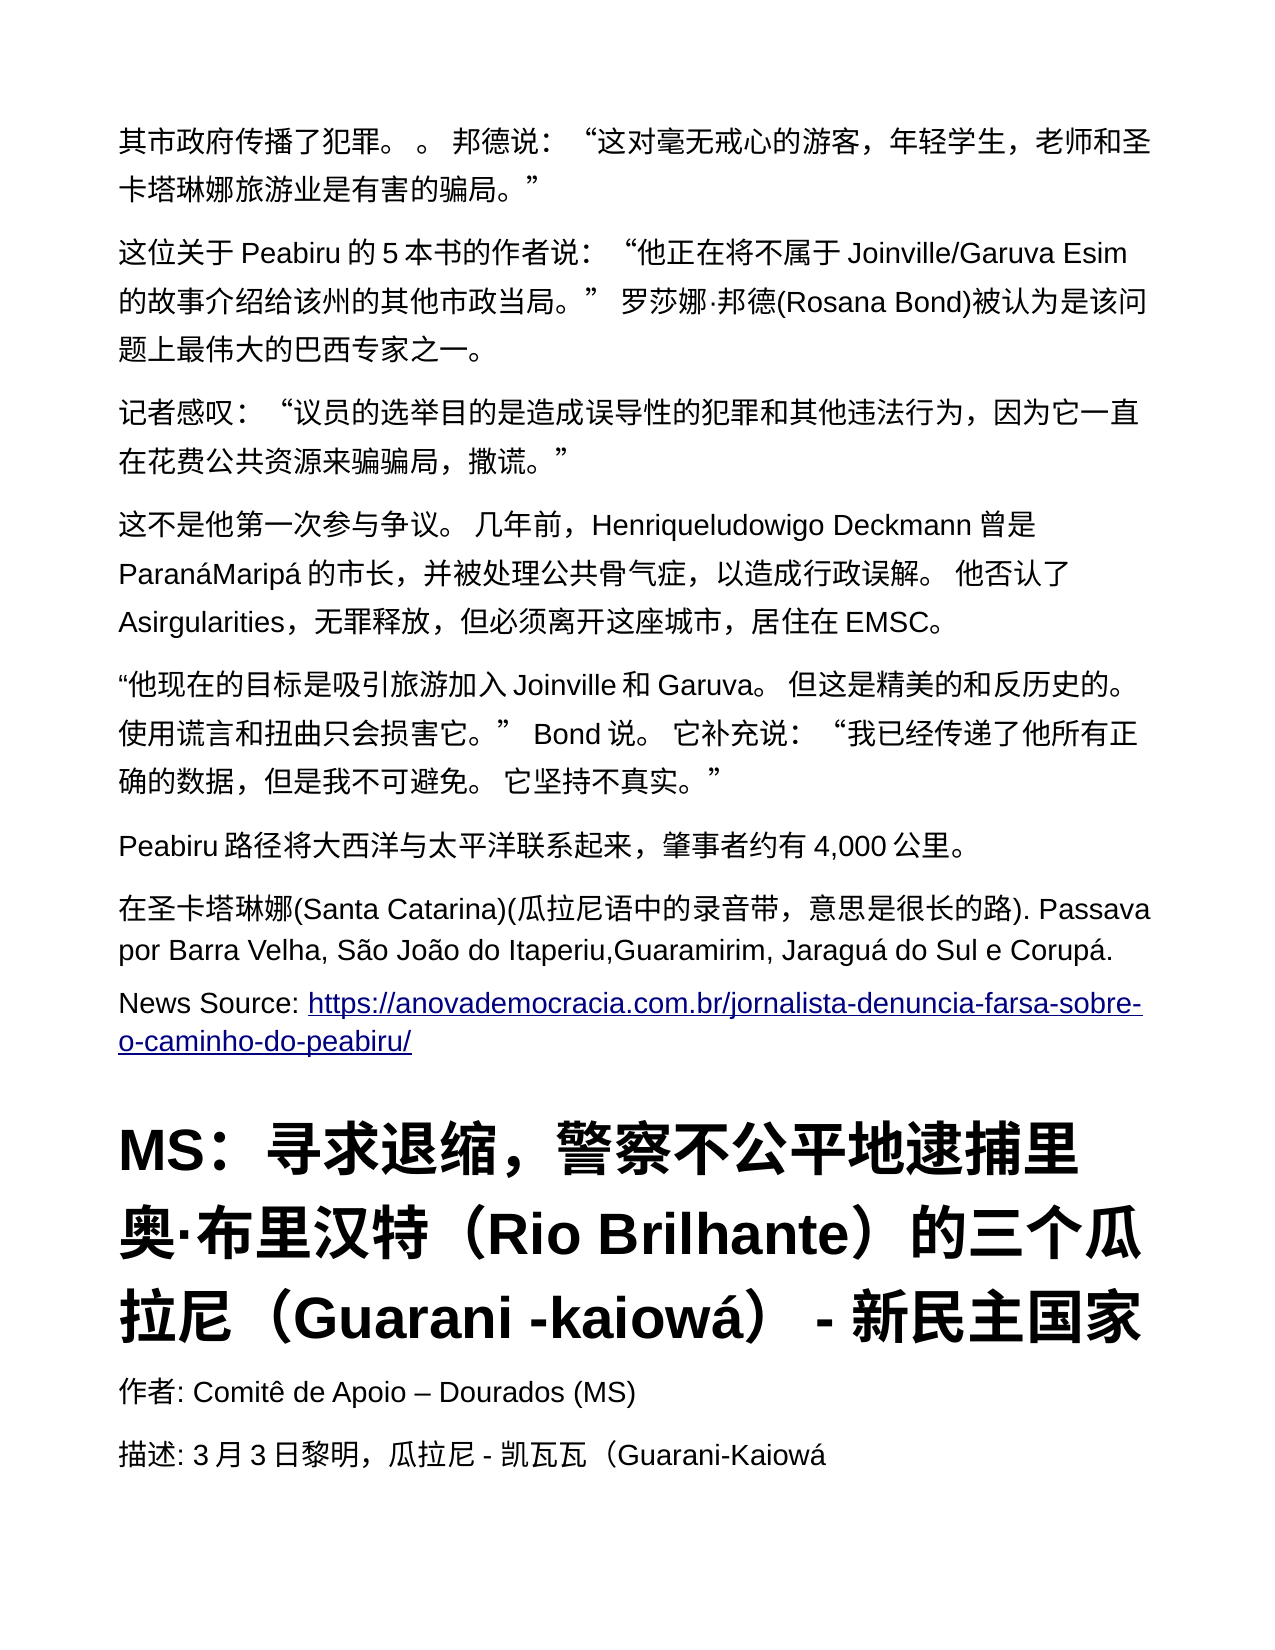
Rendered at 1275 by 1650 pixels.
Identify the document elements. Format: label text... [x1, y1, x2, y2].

text News Source: https://anovademocracia.com.br/jornalista-denuncia-farsa-sobre-o-caminho-do-peabiru/ [118, 986, 1157, 1058]
text 这不是他第一次参与争议。 几年前，Henriqueludowigo Deckmann曾是ParanáMaripá的市长，并被处理公共骨气症，以造成行政误解。 他否认了Asirgularities，无罪释放，但必须离开这座城市，居住在EMSC。 [118, 502, 1157, 641]
text “他现在的目标是吸引旅游加入Joinville和Garuva。 但这是精美的和反历史的。 使用谎言和扭曲只会损害它。” Bond说。 它补充说：“我已经传递了他所有正确的数据，但是我不可避免。 它坚持不真实。” [118, 662, 1157, 801]
text 记者感叹：“议员的选举目的是造成误导性的犯罪和其他违法行为，因为它一直在花费公共资源来骗骗局，撒谎。” [118, 390, 1157, 481]
text Peabiru路径将大西洋与太平洋联系起来，肇事者约有4,000公里。 [118, 822, 1157, 864]
text 其市政府传播了犯罪。 。 邦德说：“这对毫无戒心的游客，年轻学生，老师和圣卡塔琳娜旅游业是有害的骗局。” [118, 118, 1157, 209]
subtitle MS：寻求退缩，警察不公平地逮捕里奥·布里汉特（Rio Brilhante）的三个瓜拉尼（Guarani -kaiowá） - 新民主国家 [118, 1102, 1157, 1356]
text 描述: 3月3日黎明，瓜拉尼 - 凯瓦瓦（Guarani-Kaiowá [118, 1431, 1157, 1474]
text 这位关于Peabiru的5本书的作者说：“他正在将不属于Joinville/Garuva Esim的故事介绍给该州的其他市政当局。” 罗莎娜·邦德(Rosana Bond)被认为是该问题上最伟大的巴西专家之一。 [118, 230, 1157, 369]
text 在圣卡塔琳娜(Santa Catarina)(瓜拉尼语中的录音带，意思是很长的路). Passava por Barra Velha, São João do Itaperiu,Guaramirim, Jaraguá do Sul e Corupá. [118, 885, 1157, 966]
text 作者: Comitê de Apoio – Dourados (MS) [118, 1368, 1157, 1411]
